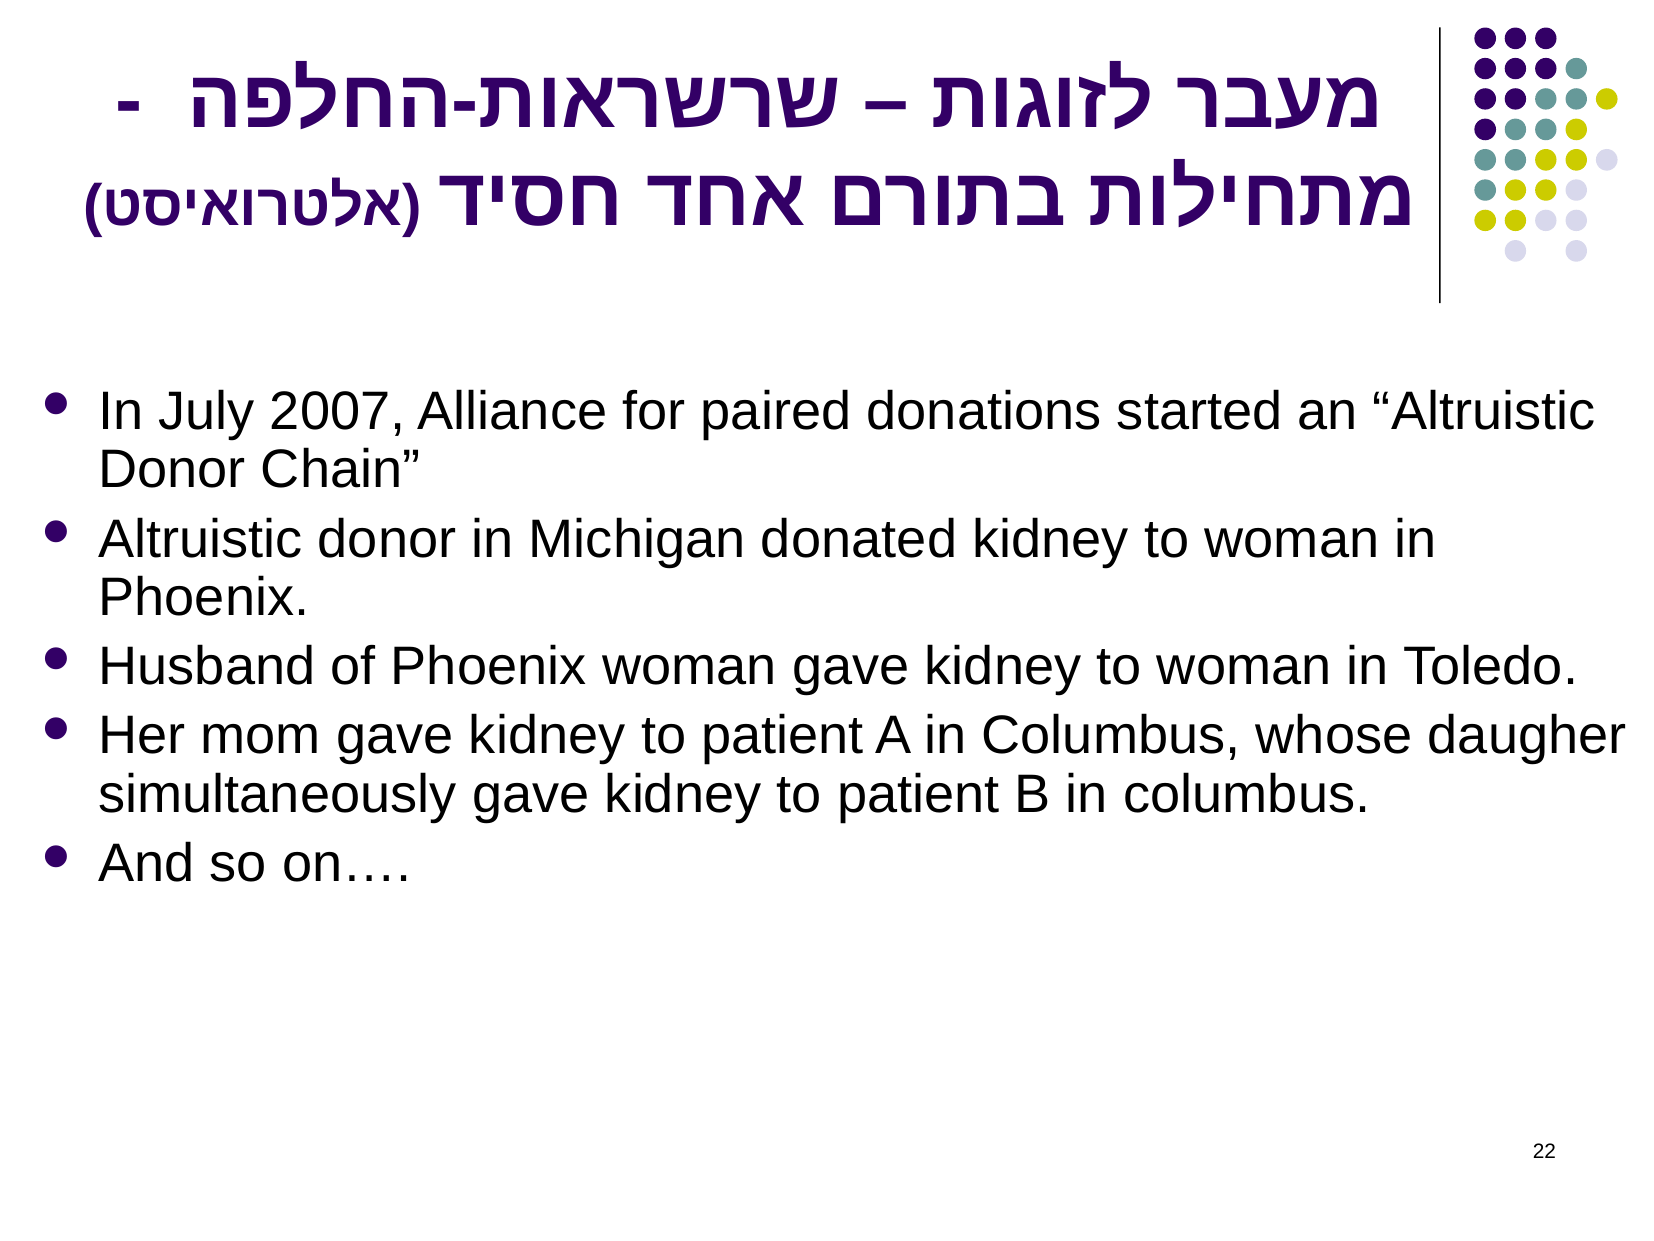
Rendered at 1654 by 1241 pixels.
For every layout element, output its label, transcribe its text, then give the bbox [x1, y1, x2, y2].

list In July 2007, Alliance for paired donations started an “Altruistic Donor Chain” Altruistic donor in Michigan donated kidney to woman in Phoenix. Husband of Phoenix woman gave kidney to woman in Toledo. Her mom gave kidney to patient A in Columbus, whose daugher simultaneously gave kidney to patient B in columbus. And so on…. [26, 375, 1654, 1173]
slide_number [1185, 1129, 1571, 1213]
title מעבר לזוגות – שרשראות-החלפה - מתחילות בתורם אחד חסיד (אלטרואיסט) [0, 15, 1531, 250]
